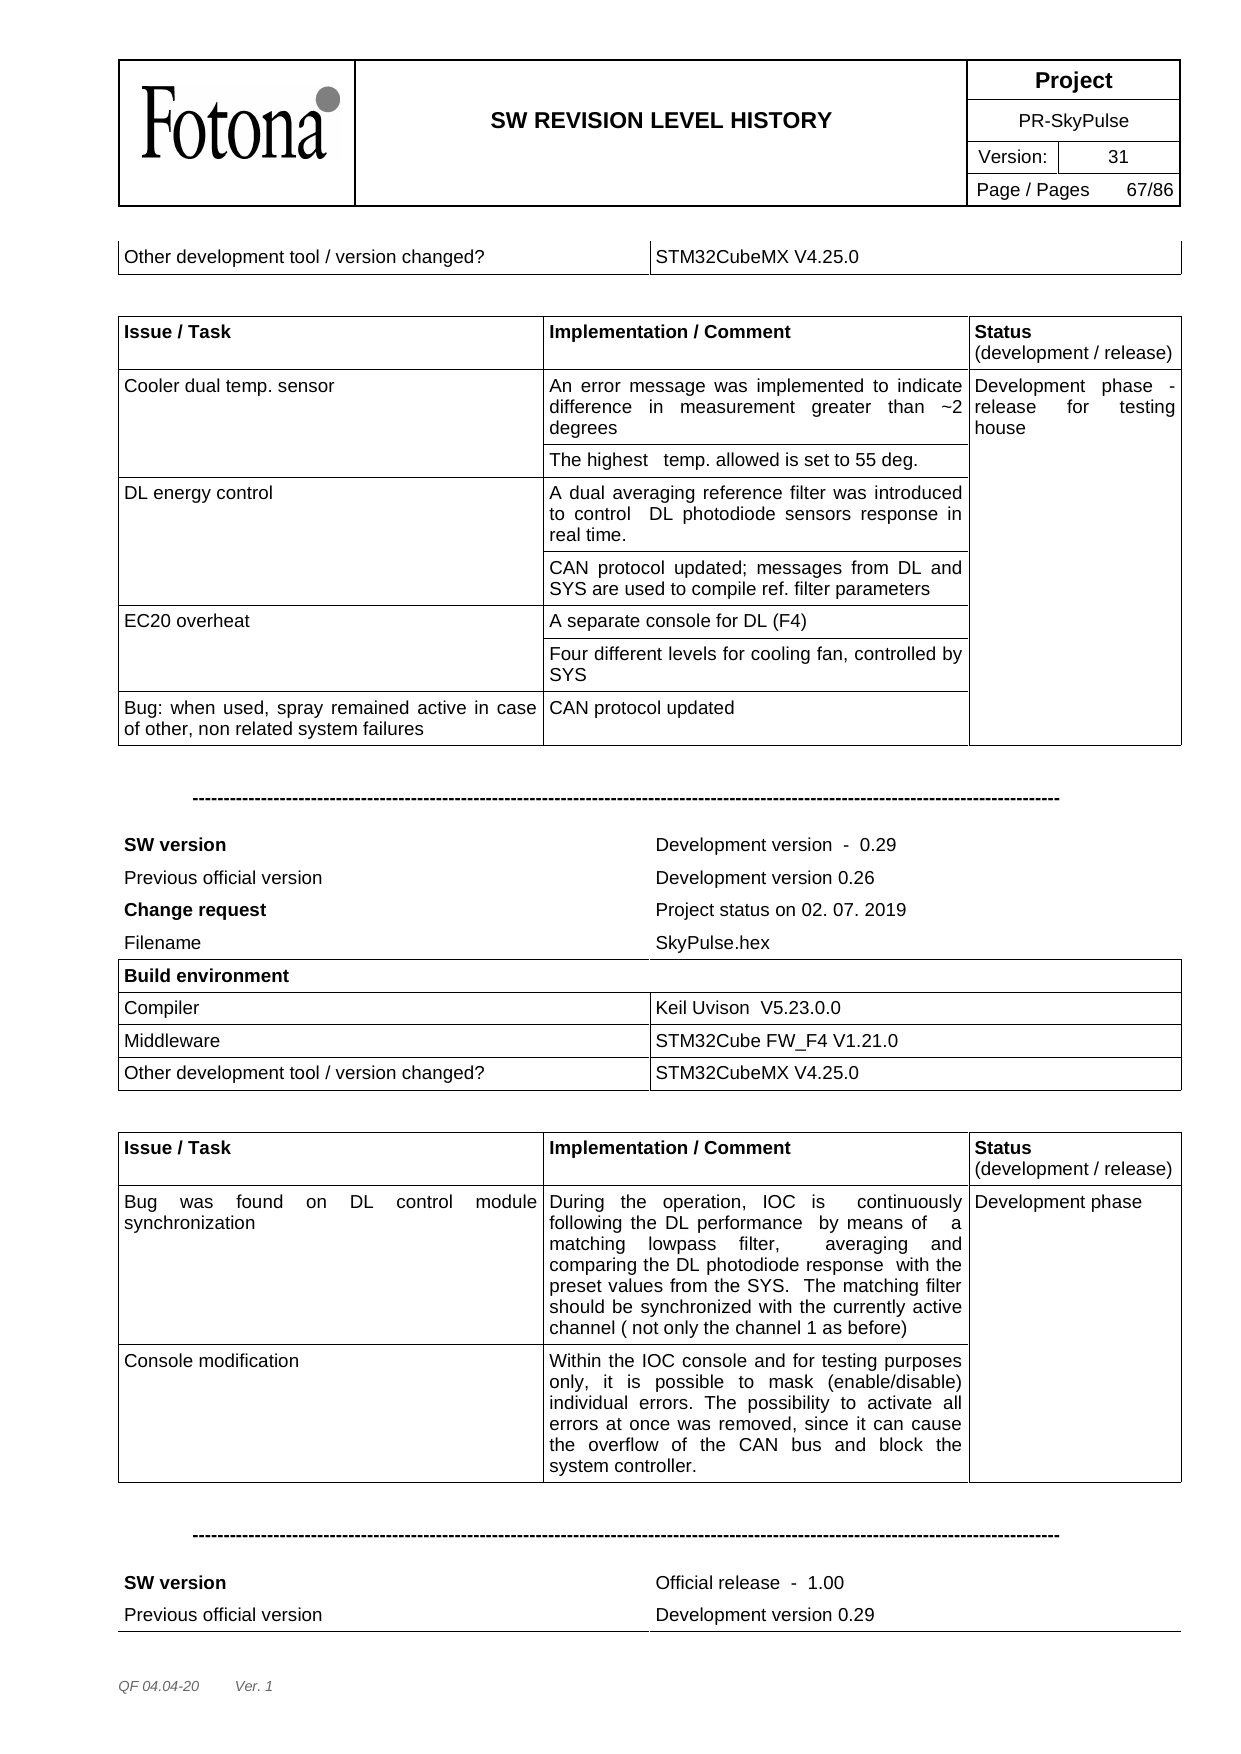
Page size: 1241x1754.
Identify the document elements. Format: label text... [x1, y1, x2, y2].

table_cell Within the IOC console and for testing purposes only, it is possible to mask (enable/disable) individual errors. The possibility to activate all errors at once was removed, since it can cause the overflow of the CAN bus and block the system controller. [544, 1345, 968, 1482]
table_cell During the operation, IOC is continuously following the DL performance by means of a matching lowpass filter, averaging and comparing the DL photodiode response with the preset values from the SYS. The matching filter should be synchronized with the currently active channel ( not only the channel 1 as before) [544, 1186, 968, 1344]
table_header SW version [118, 829, 649, 862]
table_cell CAN protocol updated [544, 692, 968, 745]
table_cell Development phase - release for testing house [970, 370, 1181, 745]
table_header Official release - 1.00 [650, 1566, 1181, 1599]
table_cell Change request [118, 894, 649, 927]
table_header Implementation / Comment [544, 317, 968, 369]
table_header Implementation / Comment [544, 1133, 968, 1185]
table_cell Bug was found on DL control module synchronization [119, 1186, 543, 1344]
table_cell Console modification [119, 1345, 543, 1482]
table_header SW version [118, 1566, 649, 1599]
table_cell Development version 0.29 [650, 1599, 1181, 1631]
table_cell Development phase [970, 1186, 1181, 1482]
table_cell STM32CubeMX V4.25.0 [651, 241, 1181, 274]
table_header Status (development / release) [970, 1133, 1181, 1185]
table_cell EC20 overheat [119, 606, 543, 691]
table_cell STM32CubeMX V4.25.0 [651, 1058, 1181, 1090]
table_cell The highest temp. allowed is set to 55 deg. [544, 445, 968, 477]
table_cell Previous official version [118, 1599, 649, 1631]
table_cell Other development tool / version changed? [119, 1058, 649, 1090]
table_cell Development version 0.26 [650, 862, 1181, 894]
table_cell Keil Uvison V5.23.0.0 [651, 993, 1181, 1024]
table_cell An error message was implemented to indicate difference in measurement greater than ~2 degrees [544, 370, 968, 444]
table_cell SkyPulse.hex [650, 927, 1181, 959]
table_cell DL energy control [119, 478, 543, 605]
table_cell Cooler dual temp. sensor [119, 370, 543, 477]
table_cell Middleware [119, 1025, 649, 1057]
table_header Development version - 0.29 [650, 829, 1181, 862]
table_cell A separate console for DL (F4) [544, 606, 968, 638]
table_header Issue / Task [119, 1133, 543, 1185]
text ------------------------------------------------------------------------------------------------------------------------------------------- [118, 1524, 1163, 1545]
table_cell CAN protocol updated; messages from DL and SYS are used to compile ref. filter parameters [544, 552, 968, 605]
table_header Status (development / release) [970, 317, 1181, 369]
table_header Issue / Task [119, 317, 543, 369]
table_cell Compiler [119, 993, 649, 1024]
table_cell A dual averaging reference filter was introduced to control DL photodiode sensors response in real time. [544, 478, 968, 551]
table_cell Build environment [119, 960, 1181, 992]
table_cell Four different levels for cooling fan, controlled by SYS [544, 639, 968, 691]
table_cell Previous official version [118, 862, 649, 894]
table_cell Bug: when used, spray remained active in case of other, non related system failures [119, 692, 543, 745]
table_cell Project status on 02. 07. 2019 [650, 894, 1181, 927]
table_cell Filename [118, 927, 649, 959]
text ------------------------------------------------------------------------------------------------------------------------------------------- [118, 787, 1163, 808]
table_cell STM32Cube FW_F4 V1.21.0 [651, 1025, 1181, 1057]
table_cell Other development tool / version changed? [119, 241, 649, 274]
